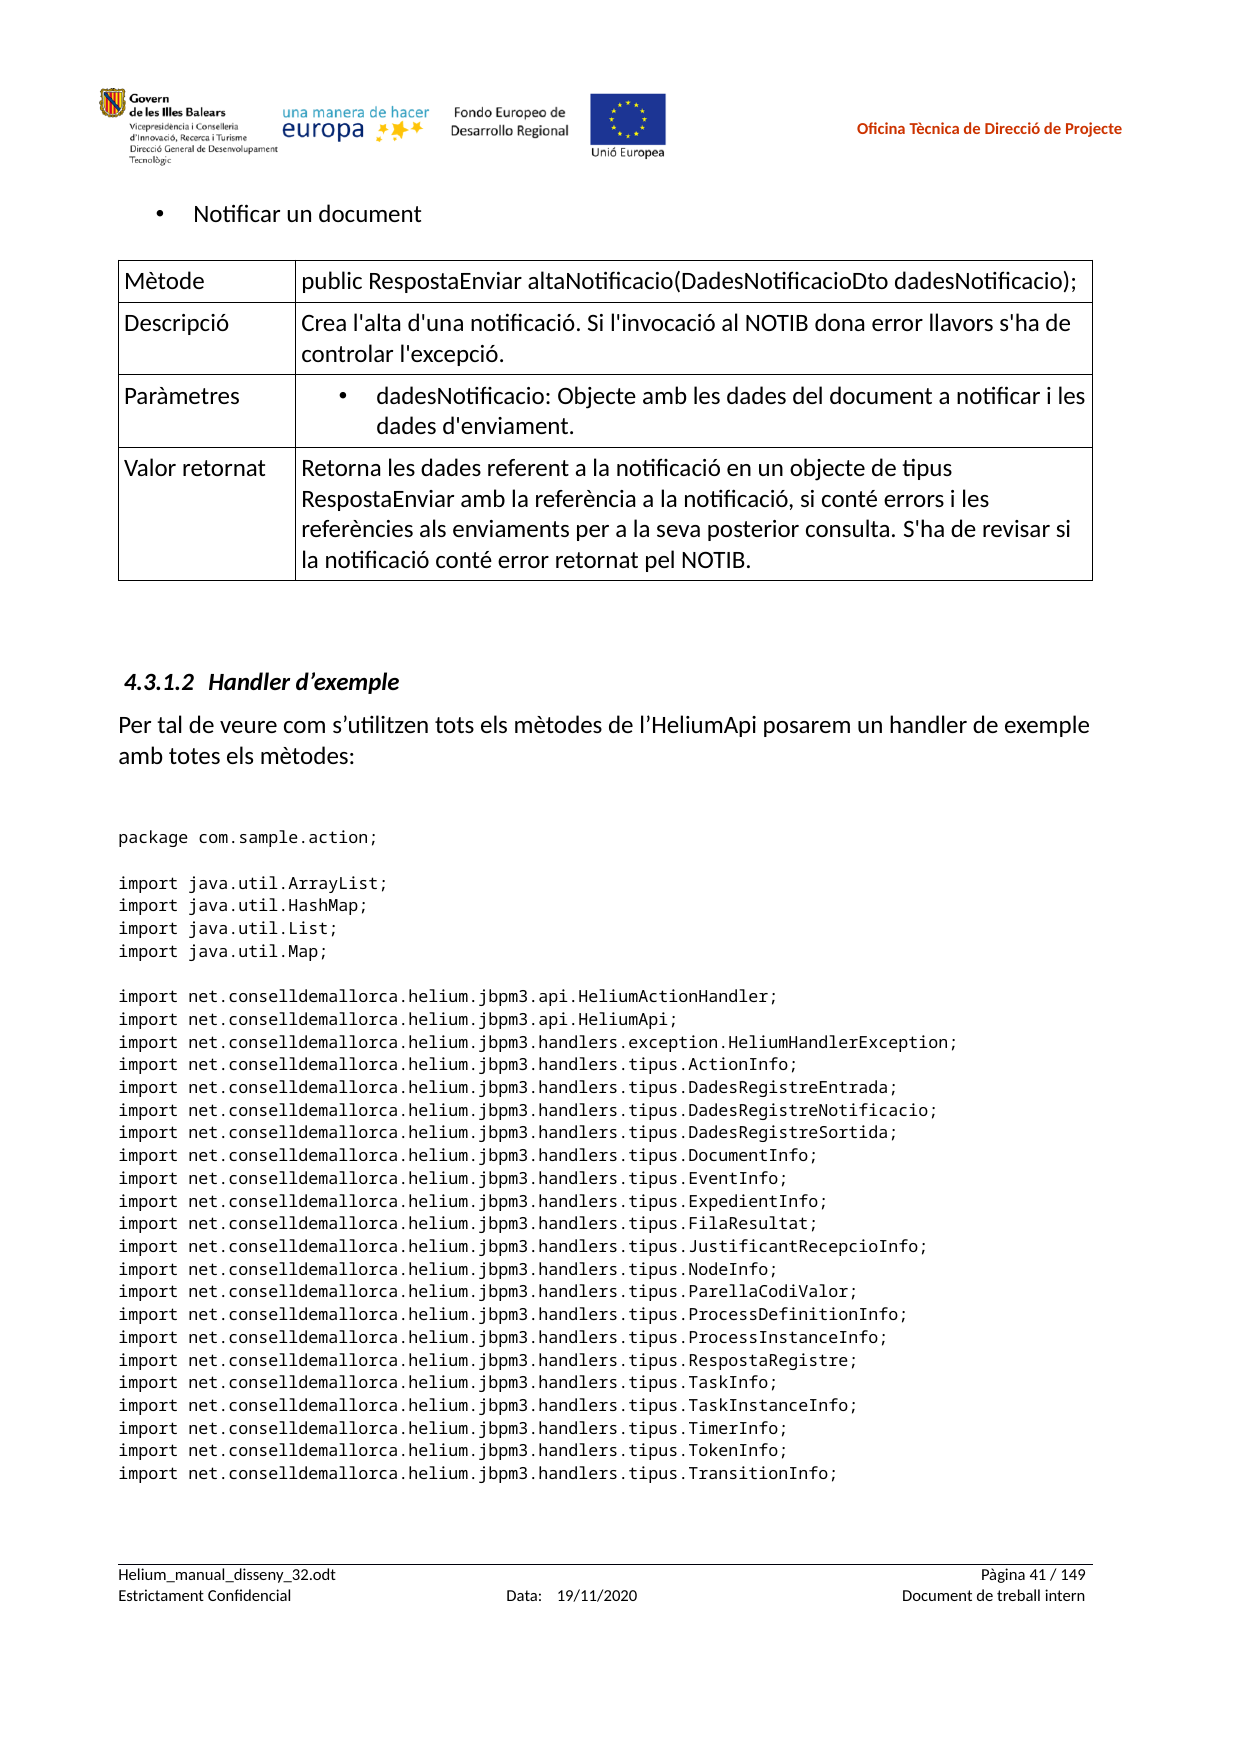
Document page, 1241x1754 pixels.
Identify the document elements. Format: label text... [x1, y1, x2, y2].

table_header public RespostaEnviar altaNotificacio(DadesNotificacioDto dadesNotificacio); [296, 261, 1092, 302]
text import net.conselldemallorca.helium.jbpm3.handlers.tipus.JustificantRecepcioInfo; [118, 1235, 1122, 1257]
text import net.conselldemallorca.helium.jbpm3.handlers.tipus.ProcessDefinitionInfo; [118, 1303, 1122, 1326]
text import java.util.HashMap; [118, 894, 1122, 917]
text import net.conselldemallorca.helium.jbpm3.handlers.tipus.RespostaRegistre; [118, 1348, 1122, 1371]
table_cell Paràmetres [119, 375, 295, 447]
text import net.conselldemallorca.helium.jbpm3.handlers.tipus.TimerInfo; [118, 1416, 1122, 1439]
text import java.util.ArrayList; [118, 871, 1122, 894]
text import net.conselldemallorca.helium.jbpm3.handlers.tipus.DadesRegistreEntrada; [118, 1076, 1122, 1098]
text import net.conselldemallorca.helium.jbpm3.handlers.tipus.DadesRegistreNotificacio; [118, 1098, 1122, 1121]
table_cell dadesNotificacio: Objecte amb les dades del document a notificar i les dades d'enviament. [296, 375, 1092, 447]
picture [99, 87, 668, 166]
subtitle Handler d’exemple [118, 667, 1122, 697]
text import net.conselldemallorca.helium.jbpm3.handlers.tipus.ProcessInstanceInfo; [118, 1326, 1122, 1348]
text import java.util.List; [118, 917, 1122, 939]
text import net.conselldemallorca.helium.jbpm3.handlers.tipus.TransitionInfo; [118, 1462, 1122, 1484]
table_header Mètode [119, 261, 295, 302]
text import net.conselldemallorca.helium.jbpm3.api.HeliumApi; [118, 1008, 1122, 1030]
text import net.conselldemallorca.helium.jbpm3.handlers.tipus.TaskInfo; [118, 1371, 1122, 1394]
table_cell Descripció [119, 303, 295, 374]
table_cell Crea l'alta d'una notificació. Si l'invocació al NOTIB dona error llavors s'ha de controlar l'excepció. [296, 303, 1092, 374]
text package com.sample.action; [118, 826, 1122, 849]
text import net.conselldemallorca.helium.jbpm3.handlers.tipus.DadesRegistreSortida; [118, 1121, 1122, 1144]
text import net.conselldemallorca.helium.jbpm3.handlers.tipus.FilaResultat; [118, 1212, 1122, 1235]
table_cell Retorna les dades referent a la notificació en un objecte de tipus RespostaEnviar amb la referència a la notificació, si conté errors i les referències als enviaments per a la seva posterior consulta. S'ha de revisar si la notificació conté error retornat pel NOTIB. [296, 448, 1092, 580]
text import net.conselldemallorca.helium.jbpm3.handlers.tipus.ParellaCodiValor; [118, 1280, 1122, 1303]
list Notificar un document [156, 198, 1122, 229]
text import net.conselldemallorca.helium.jbpm3.handlers.tipus.ExpedientInfo; [118, 1189, 1122, 1212]
text import net.conselldemallorca.helium.jbpm3.handlers.tipus.TaskInstanceInfo; [118, 1394, 1122, 1416]
text import net.conselldemallorca.helium.jbpm3.handlers.tipus.TokenInfo; [118, 1439, 1122, 1462]
text import net.conselldemallorca.helium.jbpm3.handlers.exception.HeliumHandlerException; [118, 1030, 1122, 1053]
table_cell Valor retornat [119, 448, 295, 580]
text import net.conselldemallorca.helium.jbpm3.handlers.tipus.EventInfo; [118, 1167, 1122, 1189]
text import net.conselldemallorca.helium.jbpm3.api.HeliumActionHandler; [118, 985, 1122, 1008]
text import net.conselldemallorca.helium.jbpm3.handlers.tipus.ActionInfo; [118, 1053, 1122, 1076]
text import java.util.Map; [118, 939, 1122, 962]
text import net.conselldemallorca.helium.jbpm3.handlers.tipus.NodeInfo; [118, 1257, 1122, 1280]
text import net.conselldemallorca.helium.jbpm3.handlers.tipus.DocumentInfo; [118, 1144, 1122, 1167]
text Per tal de veure com s’utilitzen tots els mètodes de l’HeliumApi posarem un handler de exemple amb totes els mètodes: [118, 709, 1122, 770]
